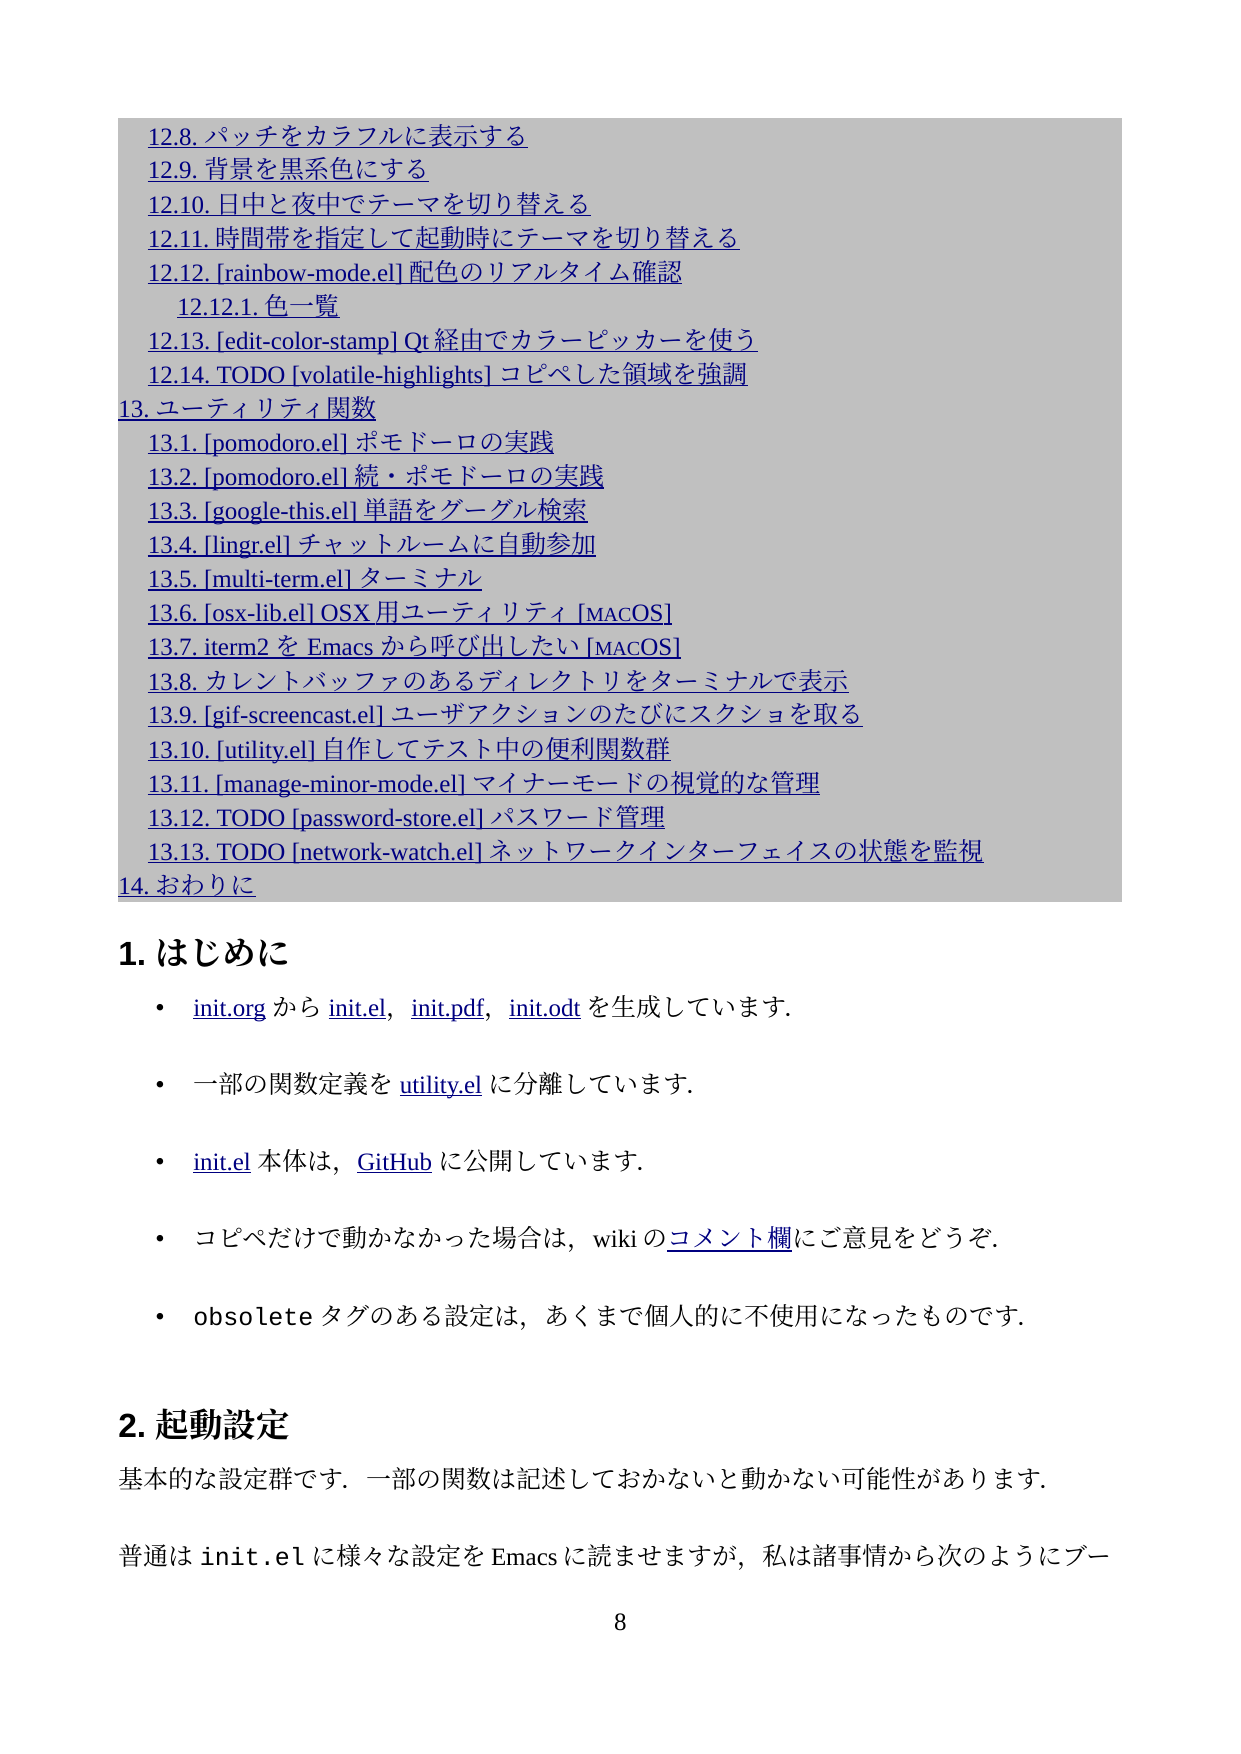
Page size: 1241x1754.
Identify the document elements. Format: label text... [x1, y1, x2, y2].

text 13.4. [lingr.el] チャットルームに自動参加 [148, 527, 1122, 561]
list init.org から init.el，init.pdf，init.odt を生成しています． [156, 987, 1122, 1052]
text 13.7. iterm2 を Emacs から呼び出したい [macOS] [148, 629, 1122, 663]
text 13.11. [manage-minor-mode.el] マイナーモードの視覚的な管理 [148, 765, 1122, 799]
text 13.3. [google-this.el] 単語をグーグル検索 [148, 493, 1122, 527]
text 基本的な設定群です．一部の関数は記述しておかないと動かない可能性があります． [118, 1459, 1122, 1524]
text 14. おわりに [118, 867, 1122, 902]
text 12.11. 時間帯を指定して起動時にテーマを切り替える [148, 220, 1122, 254]
text 12.14. TODO [volatile-highlights] コピペした領域を強調 [148, 357, 1122, 391]
text 13.12. TODO [password-store.el] パスワード管理 [148, 799, 1122, 833]
text 12.13. [edit-color-stamp] Qt経由でカラーピッカーを使う [148, 322, 1122, 357]
text 13.2. [pomodoro.el] 続・ポモドーロの実践 [148, 459, 1122, 493]
text 12.12.1. 色一覧 [177, 288, 1122, 322]
text 13.9. [gif-screencast.el] ユーザアクションのたびにスクショを取る [148, 697, 1122, 731]
text 12.9. 背景を黒系色にする [148, 152, 1122, 186]
list init.el 本体は，GitHub に公開しています． [156, 1142, 1122, 1206]
text 12.12. [rainbow-mode.el] 配色のリアルタイム確認 [148, 254, 1122, 288]
text 13.13. TODO [network-watch.el] ネットワークインターフェイスの状態を監視 [148, 833, 1122, 867]
text 13.8. カレントバッファのあるディレクトリをターミナルで表示 [148, 663, 1122, 697]
text 13.1. [pomodoro.el] ポモドーロの実践 [148, 425, 1122, 459]
subtitle 起動設定 [118, 1399, 1122, 1447]
text 13.6. [osx-lib.el] OSX用ユーティリティ [macOS] [148, 595, 1122, 629]
text 普通は init.el に様々な設定をEmacsに読ませますが，私は諸事情から次のようにブー [118, 1537, 1122, 1573]
list 一部の関数定義を utility.el に分離しています． [156, 1064, 1122, 1129]
text 13.5. [multi-term.el] ターミナル [148, 561, 1122, 595]
list obsolete タグのある設定は，あくまで個人的に不使用になったものです． [156, 1296, 1122, 1361]
text 12.10. 日中と夜中でテーマを切り替える [148, 186, 1122, 220]
text 13.10. [utility.el] 自作してテスト中の便利関数群 [148, 731, 1122, 765]
subtitle はじめに [118, 927, 1122, 975]
text 12.8. パッチをカラフルに表示する [148, 118, 1122, 152]
text 13. ユーティリティ関数 [118, 391, 1122, 425]
list コピペだけで動かなかった場合は，wikiのコメント欄にご意見をどうぞ． [156, 1219, 1122, 1284]
